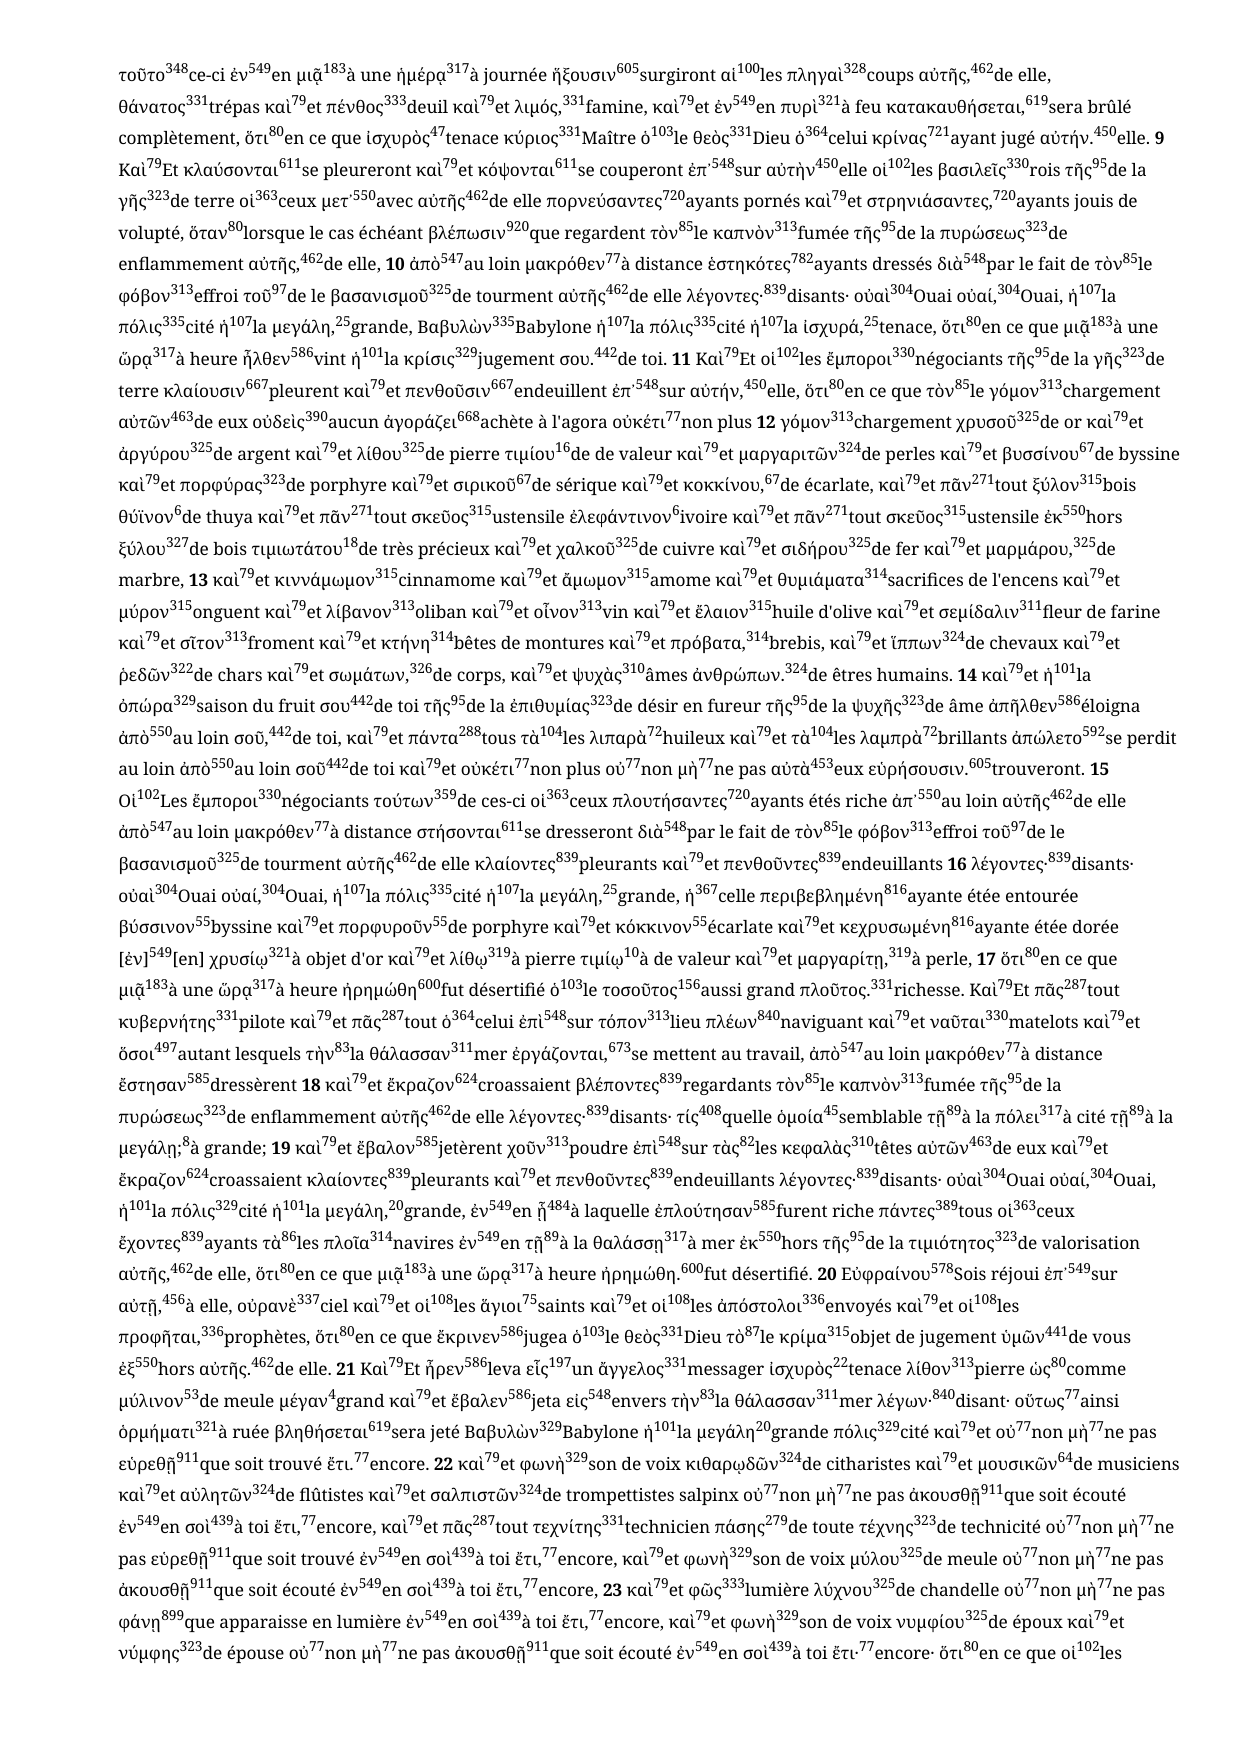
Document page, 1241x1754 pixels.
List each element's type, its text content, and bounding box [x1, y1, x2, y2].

text 1 Μετὰ548Après ταῦτα347ces-ci εἶδον582je vis ἄλλον115autre ἄγγελον313messager καταβαίνοντα822descendant ἐκ550hors τοῦ97de le οὐρανοῦ325de ciel ἔχοντα822ayant ἐξουσίαν311autorité μεγάλην,2grande, καὶ79et ἡ101la γῆ329terre ἐφωτίσθη600fut illuminé ἐκ550hors τῆς95de la δόξης323de gloire αὐτοῦ.464de lui. 2 καὶ79et ἔκραξεν586croassa ἐν549en ἰσχυρᾷ8à tenace φωνῇ317à son de voix λέγων·840disant· ἔπεσεν586tomba ἔπεσεν586tomba Βαβυλὼν329Babylone ἡ101la μεγάλη,20grande, καὶ79et ἐγένετο592se devint κατοικητήριον333lieu d'habitat établi δαιμονίων326de démons καὶ79et φυλακὴ329gardiennage παντὸς283de tout πνεύματος327de souffle ἀκαθάρτου18de impur καὶ79et φυλακὴ329gardiennage παντὸς283de tout ὀρνέου327de oiseau ἀκαθάρτου18de impur [καὶ79[et φυλακὴ329gardiennage παντὸς384de tout θηρίου327de bête sauvage ἀκαθάρτου]18de impur] καὶ79et μεμισημένου,809de ayant été haï, 3 ὅτι80en ce que ἐκ550hors τοῦ97de le οἴνου325de vin τοῦ97de le θυμοῦ325de fureur τῆς95de la πορνείας323de pornation αὐτῆς462de elle πέπωκαν641ont bu πάντα288tous τὰ104les ἔθνη332ethnies καὶ79et οἱ102les βασιλεῖς330rois τῆς95de la γῆς323de terre μετ᾽550avec αὐτῆς462de elle ἐπόρνευσαν585pornèrent καὶ79et οἱ102les ἔμποροι330négociants τῆς95de la γῆς323de terre ἐκ550hors τῆς95de la δυνάμεως323de puissance τοῦ99de le στρήνους327de volupté αὐτῆς462de elle ἐπλούτησαν.585furent riche. 4 Καὶ79Et ἤκουσα582j'écoutai ἄλλην113autre φωνὴν311son de voix ἐκ550hors τοῦ97de le οὐρανοῦ325de ciel λέγουσαν·820disante· ἐξέλθατε553sortez ὁ109le λαός337peuple μου424de moi ἐξ550hors αὐτῆς462de elle ἵνα80afin que μὴ77ne pas συγκοινωνήσητε896que vous communiiez avec ταῖς88à les ἁμαρτίαις316à fautes αὐτῆς,462de elle, καὶ79et ἐκ550hors τῶν94de les πληγῶν322de coups αὐτῆς462de elle ἵνα80afin que μὴ77ne pas λάβητε,896que vous preniez, 5 ὅτι80en ce que ἐκολλήθησαν599furent collé αὐτῆς462de elle αἱ100les ἁμαρτίαι328fautes ἄχρι552jusqu'à l'extrémité τοῦ97de le οὐρανοῦ325de ciel καὶ79et ἐμνημόνευσεν586souvint ὁ103le θεὸς331Dieu τὰ86les ἀδικήματα314délits αὐτῆς.462de elle. 6 ἀπόδοτε553redonnez αὐτῇ456à elle ὡς80comme καὶ77aussi αὐτὴ467elle ἀπέδωκεν586redonna καὶ79et διπλώσατε553doublez τὰ86les διπλᾶ54doubles κατὰ548selon τὰ86les ἔργα314travaux αὐτῆς,462de elle, ἐν549en τῷ93à le ποτηρίῳ321à récipient à boire ᾧ488à lequel ἐκέρασεν586mélangea κεράσατε553mélangez αὐτῇ456à elle διπλοῦν,55double, 7 ὅσα481autant lesquels ἐδόξασεν586glorifia αὐτὴν526elle-même καὶ79et ἐστρηνίασεν,586jouit de volupté, τοσοῦτον346aussi grand δότε553donnez αὐτῇ456à elle βασανισμὸν313tourment καὶ79et πένθος.315deuil. ὅτι80en ce que ἐν549en τῇ89à la καρδίᾳ317à coeur αὐτῆς462de elle λέγει668dit ὅτι80en ce que κάθημαι670je me suis assis βασίλισσα329reine καὶ79et χήρα329veuve οὐκ77non εἰμὶ664je suis καὶ79et πένθος315deuil οὐ77non μὴ77ne pas ἴδω.895que je voie. 8 διὰ548par le fait de τοῦτο348ce-ci ἐν549en μιᾷ183à une ἡμέρᾳ317à journée ἥξουσιν605surgiront αἱ100les πληγαὶ328coups αὐτῆς,462de elle, θάνατος331trépas καὶ79et πένθος333deuil καὶ79et λιμός,331famine, καὶ79et ἐν549en πυρὶ321à feu κατακαυθήσεται,619sera brûlé complètement, ὅτι80en ce que ἰσχυρὸς47tenace κύριος331Maître ὁ103le θεὸς331Dieu ὁ364celui κρίνας721ayant jugé αὐτήν.450elle. 9 Καὶ79Et κλαύσονται611se pleureront καὶ79et κόψονται611se couperont ἐπ᾽548sur αὐτὴν450elle οἱ102les βασιλεῖς330rois τῆς95de la γῆς323de terre οἱ363ceux μετ᾽550avec αὐτῆς462de elle πορνεύσαντες720ayants pornés καὶ79et στρηνιάσαντες,720ayants jouis de volupté, ὅταν80lorsque le cas échéant βλέπωσιν920que regardent τὸν85le καπνὸν313fumée τῆς95de la πυρώσεως323de enflammement αὐτῆς,462de elle, 10 ἀπὸ547au loin μακρόθεν77à distance ἑστηκότες782ayants dressés διὰ548par le fait de τὸν85le φόβον313effroi τοῦ97de le βασανισμοῦ325de tourment αὐτῆς462de elle λέγοντες·839disants· οὐαὶ304Ouai οὐαί,304Ouai, ἡ107la πόλις335cité ἡ107la μεγάλη,25grande, Βαβυλὼν335Babylone ἡ107la πόλις335cité ἡ107la ἰσχυρά,25tenace, ὅτι80en ce que μιᾷ183à une ὥρᾳ317à heure ἦλθεν586vint ἡ101la κρίσις329jugement σου.442de toi. 11 Καὶ79Et οἱ102les ἔμποροι330négociants τῆς95de la γῆς323de terre κλαίουσιν667pleurent καὶ79et πενθοῦσιν667endeuillent ἐπ᾽548sur αὐτήν,450elle, ὅτι80en ce que τὸν85le γόμον313chargement αὐτῶν463de eux οὐδεὶς390aucun ἀγοράζει668achète à l'agora οὐκέτι77non plus 12 γόμον313chargement χρυσοῦ325de or καὶ79et ἀργύρου325de argent καὶ79et λίθου325de pierre τιμίου16de de valeur καὶ79et μαργαριτῶν324de perles καὶ79et βυσσίνου67de byssine καὶ79et πορφύρας323de porphyre καὶ79et σιρικοῦ67de sérique καὶ79et κοκκίνου,67de écarlate, καὶ79et πᾶν271tout ξύλον315bois θύϊνον6de thuya καὶ79et πᾶν271tout σκεῦος315ustensile ἐλεφάντινον6ivoire καὶ79et πᾶν271tout σκεῦος315ustensile ἐκ550hors ξύλου327de bois τιμιωτάτου18de très précieux καὶ79et χαλκοῦ325de cuivre καὶ79et σιδήρου325de fer καὶ79et μαρμάρου,325de marbre, 13 καὶ79et κιννάμωμον315cinnamome καὶ79et ἄμωμον315amome καὶ79et θυμιάματα314sacrifices de l'encens καὶ79et μύρον315onguent καὶ79et λίβανον313oliban καὶ79et οἶνον313vin καὶ79et ἔλαιον315huile d'olive καὶ79et σεμίδαλιν311fleur de farine καὶ79et σῖτον313froment καὶ79et κτήνη314bêtes de montures καὶ79et πρόβατα,314brebis, καὶ79et ἵππων324de chevaux καὶ79et ῥεδῶν322de chars καὶ79et σωμάτων,326de corps, καὶ79et ψυχὰς310âmes ἀνθρώπων.324de êtres humains. 14 καὶ79et ἡ101la ὀπώρα329saison du fruit σου442de toi τῆς95de la ἐπιθυμίας323de désir en fureur τῆς95de la ψυχῆς323de âme ἀπῆλθεν586éloigna ἀπὸ550au loin σοῦ,442de toi, καὶ79et πάντα288tous τὰ104les λιπαρὰ72huileux καὶ79et τὰ104les λαμπρὰ72brillants ἀπώλετο592se perdit au loin ἀπὸ550au loin σοῦ442de toi καὶ79et οὐκέτι77non plus οὐ77non μὴ77ne pas αὐτὰ453eux εὑρήσουσιν.605trouveront. 15 Οἱ102Les ἔμποροι330négociants τούτων359de ces-ci οἱ363ceux πλουτήσαντες720ayants étés riche ἀπ᾽550au loin αὐτῆς462de elle ἀπὸ547au loin μακρόθεν77à distance στήσονται611se dresseront διὰ548par le fait de τὸν85le φόβον313effroi τοῦ97de le βασανισμοῦ325de tourment αὐτῆς462de elle κλαίοντες839pleurants καὶ79et πενθοῦντες839endeuillants 16 λέγοντες·839disants· οὐαὶ304Ouai οὐαί,304Ouai, ἡ107la πόλις335cité ἡ107la μεγάλη,25grande, ἡ367celle περιβεβλημένη816ayante étée entourée βύσσινον55byssine καὶ79et πορφυροῦν55de porphyre καὶ79et κόκκινον55écarlate καὶ79et κεχρυσωμένη816ayante étée dorée [ἐν]549[en] χρυσίῳ321à objet d'or καὶ79et λίθῳ319à pierre τιμίῳ10à de valeur καὶ79et μαργαρίτῃ,319à perle, 17 ὅτι80en ce que μιᾷ183à une ὥρᾳ317à heure ἠρημώθη600fut désertifié ὁ103le τοσοῦτος156aussi grand πλοῦτος.331richesse. Καὶ79Et πᾶς287tout κυβερνήτης331pilote καὶ79et πᾶς287tout ὁ364celui ἐπὶ548sur τόπον313lieu πλέων840naviguant καὶ79et ναῦται330matelots καὶ79et ὅσοι497autant lesquels τὴν83la θάλασσαν311mer ἐργάζονται,673se mettent au travail, ἀπὸ547au loin μακρόθεν77à distance ἔστησαν585dressèrent 18 καὶ79et ἔκραζον624croassaient βλέποντες839regardants τὸν85le καπνὸν313fumée τῆς95de la πυρώσεως323de enflammement αὐτῆς462de elle λέγοντες·839disants· τίς408quelle ὁμοία45semblable τῇ89à la πόλει317à cité τῇ89à la μεγάλῃ;8à grande; 19 καὶ79et ἔβαλον585jetèrent χοῦν313poudre ἐπὶ548sur τὰς82les κεφαλὰς310têtes αὐτῶν463de eux καὶ79et ἔκραζον624croassaient κλαίοντες839pleurants καὶ79et πενθοῦντες839endeuillants λέγοντες·839disants· οὐαὶ304Ouai οὐαί,304Ouai, ἡ101la πόλις329cité ἡ101la μεγάλη,20grande, ἐν549en ᾗ484à laquelle ἐπλούτησαν585furent riche πάντες389tous οἱ363ceux ἔχοντες839ayants τὰ86les πλοῖα314navires ἐν549en τῇ89à la θαλάσσῃ317à mer ἐκ550hors τῆς95de la τιμιότητος323de valorisation αὐτῆς,462de elle, ὅτι80en ce que μιᾷ183à une ὥρᾳ317à heure ἠρημώθη.600fut désertifié. 20 Εὐφραίνου578Sois réjoui ἐπ᾽549sur αὐτῇ,456à elle, οὐρανὲ337ciel καὶ79et οἱ108les ἅγιοι75saints καὶ79et οἱ108les ἀπόστολοι336envoyés καὶ79et οἱ108les προφῆται,336prophètes, ὅτι80en ce que ἔκρινεν586jugea ὁ103le θεὸς331Dieu τὸ87le κρίμα315objet de jugement ὑμῶν441de vous ἐξ550hors αὐτῆς.462de elle. 21 Καὶ79Et ἦρεν586leva εἷς197un ἄγγελος331messager ἰσχυρὸς22tenace λίθον313pierre ὡς80comme μύλινον53de meule μέγαν4grand καὶ79et ἔβαλεν586jeta εἰς548envers τὴν83la θάλασσαν311mer λέγων·840disant· οὕτως77ainsi ὁρμήματι321à ruée βληθήσεται619sera jeté Βαβυλὼν329Babylone ἡ101la μεγάλη20grande πόλις329cité καὶ79et οὐ77non μὴ77ne pas εὑρεθῇ911que soit trouvé ἔτι.77encore. 22 καὶ79et φωνὴ329son de voix κιθαρῳδῶν324de citharistes καὶ79et μουσικῶν64de musiciens καὶ79et αὐλητῶν324de flûtistes καὶ79et σαλπιστῶν324de trompettistes salpinx οὐ77non μὴ77ne pas ἀκουσθῇ911que soit écouté ἐν549en σοὶ439à toi ἔτι,77encore, καὶ79et πᾶς287tout τεχνίτης331technicien πάσης279de toute τέχνης323de technicité οὐ77non μὴ77ne pas εὑρεθῇ911que soit trouvé ἐν549en σοὶ439à toi ἔτι,77encore, καὶ79et φωνὴ329son de voix μύλου325de meule οὐ77non μὴ77ne pas ἀκουσθῇ911que soit écouté ἐν549en σοὶ439à toi ἔτι,77encore, 23 καὶ79et φῶς333lumière λύχνου325de chandelle οὐ77non μὴ77ne pas φάνῃ899que apparaisse en lumière ἐν549en σοὶ439à toi ἔτι,77encore, καὶ79et φωνὴ329son de voix νυμφίου325de époux καὶ79et νύμφης323de épouse οὐ77non μὴ77ne pas ἀκουσθῇ911que soit écouté ἐν549en σοὶ439à toi ἔτι·77encore· ὅτι80en ce que οἱ102les ἔμποροί330négociants σου442de toi ἦσαν624étaient οἱ102les μεγιστᾶνες330magnats τῆς95de la γῆς,323de terre, ὅτι80en ce que ἐν549en τῇ89à la φαρμακείᾳ317à pharmacie σου442de toi ἐπλανήθησαν599furent égaré πάντα288tous τὰ104les ἔθνη,332ethnies, 24 καὶ79et ἐν549en αὐτῇ456à elle αἷμα333sang προφητῶν324de prophètes καὶ79et ἁγίων64de saints εὑρέθη600fut trouvé καὶ79et πάντων383de tous τῶν357de ceux ἐσφαγμένων806de ayants étés égorgés ἐπὶ550sur τῆς95de la γῆς.323de terre. [118, 59, 1181, 1665]
